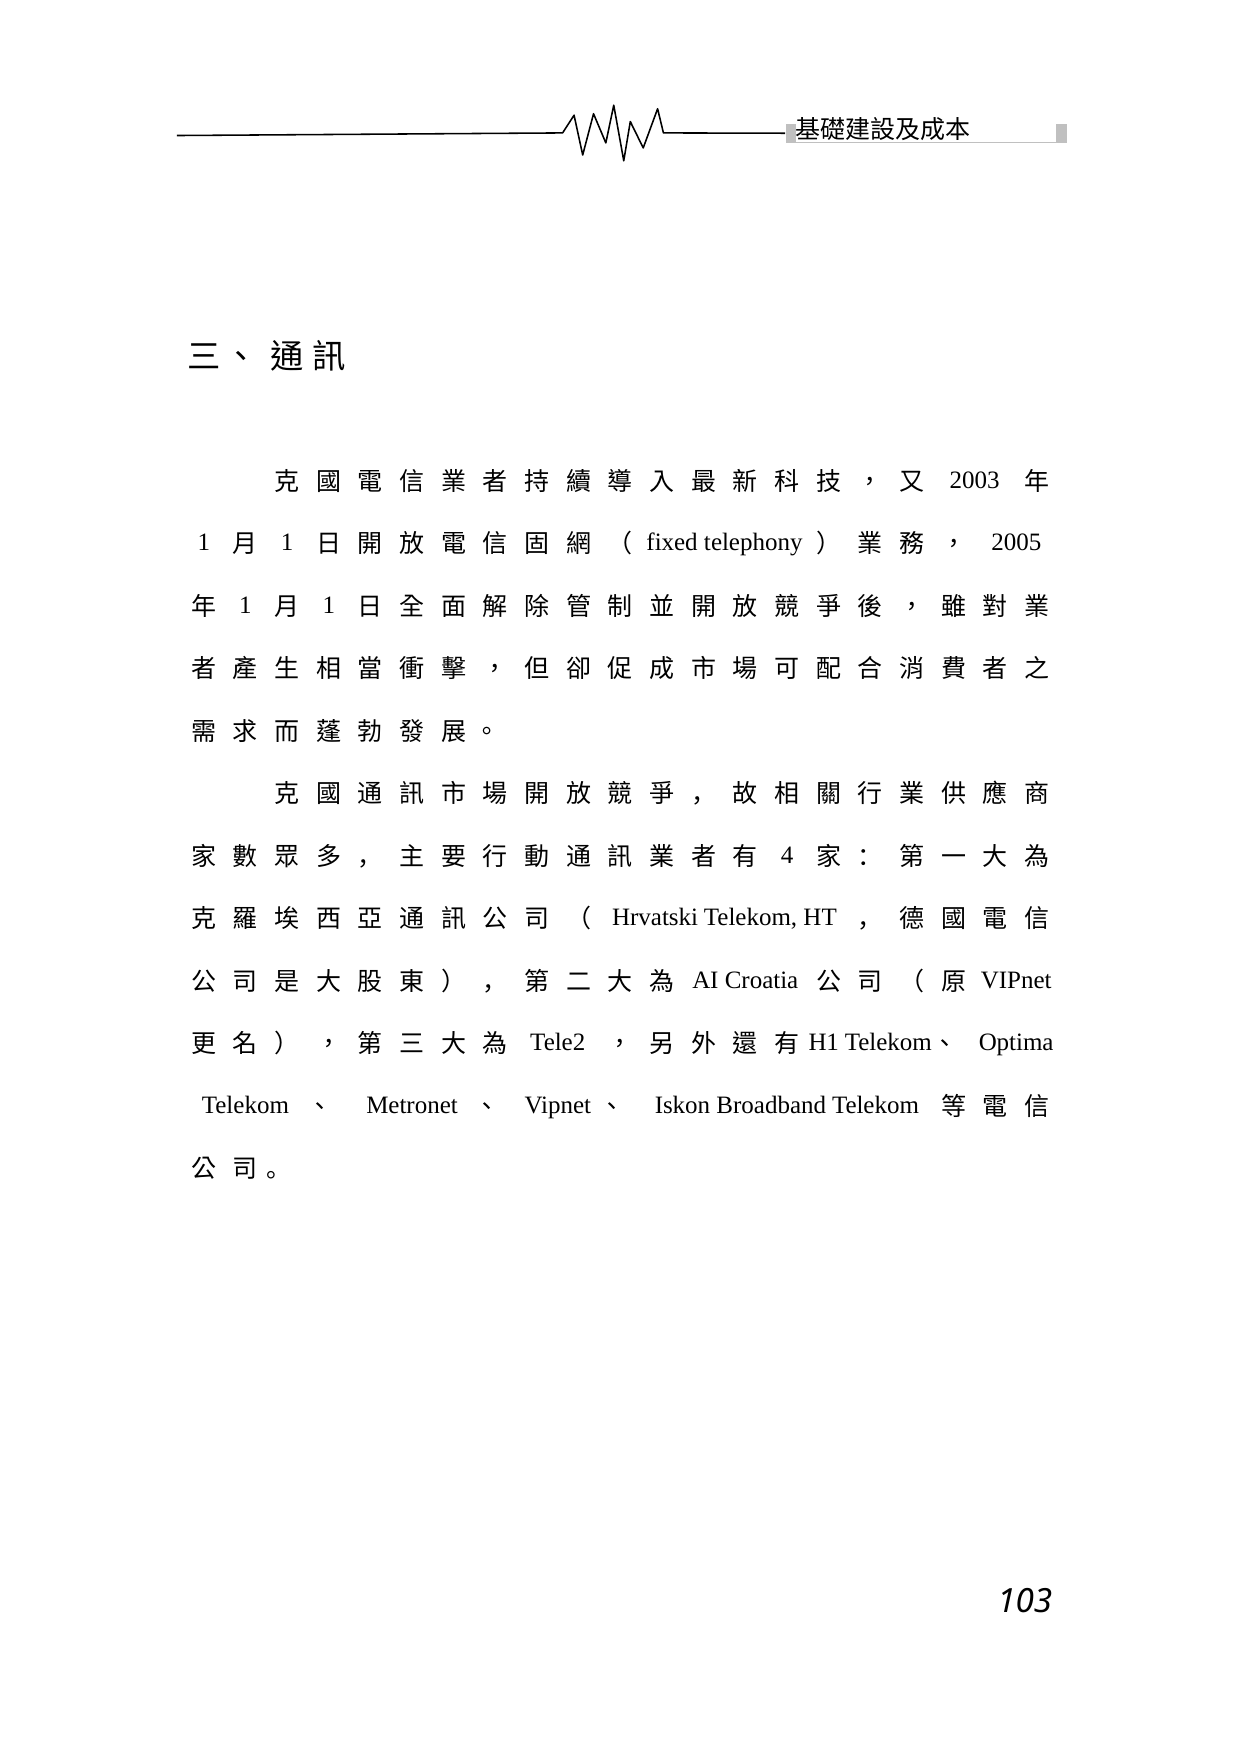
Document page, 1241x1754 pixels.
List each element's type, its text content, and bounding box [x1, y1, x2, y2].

text 克國通訊市場開放競爭，故相關行業供應商家數眾多，主要行動通訊業者有4家：第一大為克羅埃西亞通訊公司（Hrvatski Telekom, HT，德國電信公司是大股東），第二大為AI Croatia公司（原VIPnet更名），第三大為Tele2，另外還有H1 Telekom、Optima Telekom、Metronet、Vipnet、Iskon Broadband Telekom等電信公司。 [183, 750, 1058, 1188]
text 克國電信業者持續導入最新科技，又2003年1月1日開放電信固網（fixed telephony）業務，2005年1月1日全面解除管制並開放競爭後，雖對業者產生相當衝擊，但卻促成市場可配合消費者之需求而蓬勃發展。 [183, 438, 1058, 750]
text 三、通訊 [183, 313, 1058, 375]
